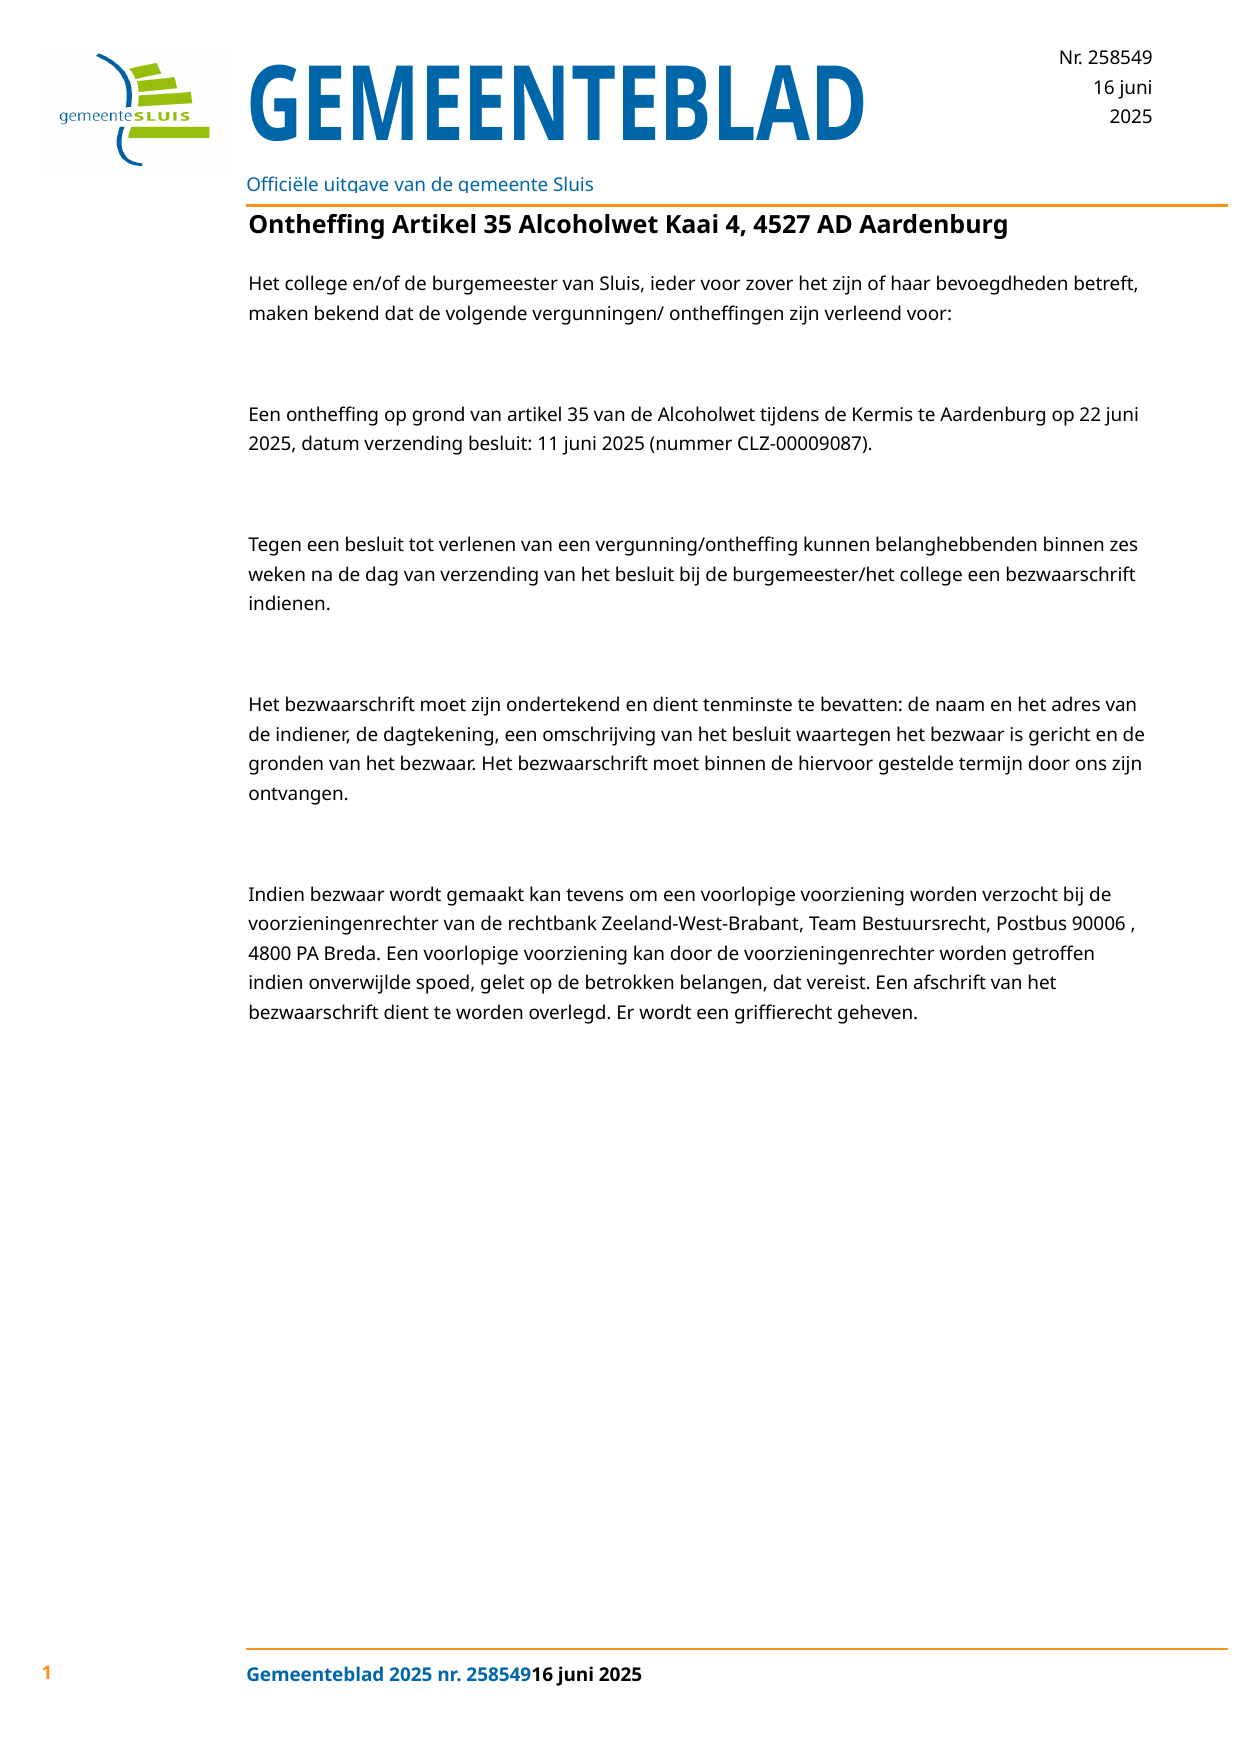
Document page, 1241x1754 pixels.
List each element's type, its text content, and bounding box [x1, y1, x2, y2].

text Ontheffing Artikel 35 Alcoholwet Kaai 4, 4527 AD Aardenburg [248, 207, 1152, 241]
text Indien bezwaar wordt gemaakt kan tevens om een voorlopige voorziening worden verzocht bij de voorzieningenrechter van de rechtbank Zeeland-West-Brabant, Team Bestuursrecht, Postbus 90006 , 4800 PA Breda. Een voorlopige voorziening kan door de voorzieningenrechter worden getroffen indien onverwijlde spoed, gelet op de betrokken belangen, dat vereist. Een afschrift van het bezwaarschrift dient te worden overlegd. Er wordt een griffierecht geheven. [248, 881, 1152, 1025]
text Tegen een besluit tot verlenen van een vergunning/ontheffing kunnen belanghebbenden binnen zes weken na de dag van verzending van het besluit bij de burgemeester/het college een bezwaarschrift indienen. [248, 531, 1152, 616]
picture [41, 47, 231, 172]
text Een ontheffing op grond van artikel 35 van de Alcoholwet tijdens de Kermis te Aardenburg op 22 juni 2025, datum verzending besluit: 11 juni 2025 (nummer CLZ-00009087). [248, 401, 1152, 456]
text Het college en/of de burgemeester van Sluis, ieder voor zover het zijn of haar bevoegdheden betreft, maken bekend dat de volgende vergunningen/ ontheffingen zijn verleend voor: [248, 270, 1152, 326]
text Het bezwaarschrift moet zijn ondertekend en dient tenminste te bevatten: de naam en het adres van de indiener, de dagtekening, een omschrijving van het besluit waartegen het bezwaar is gericht en de gronden van het bezwaar. Het bezwaarschrift moet binnen de hiervoor gestelde termijn door ons zijn ontvangen. [248, 691, 1152, 806]
